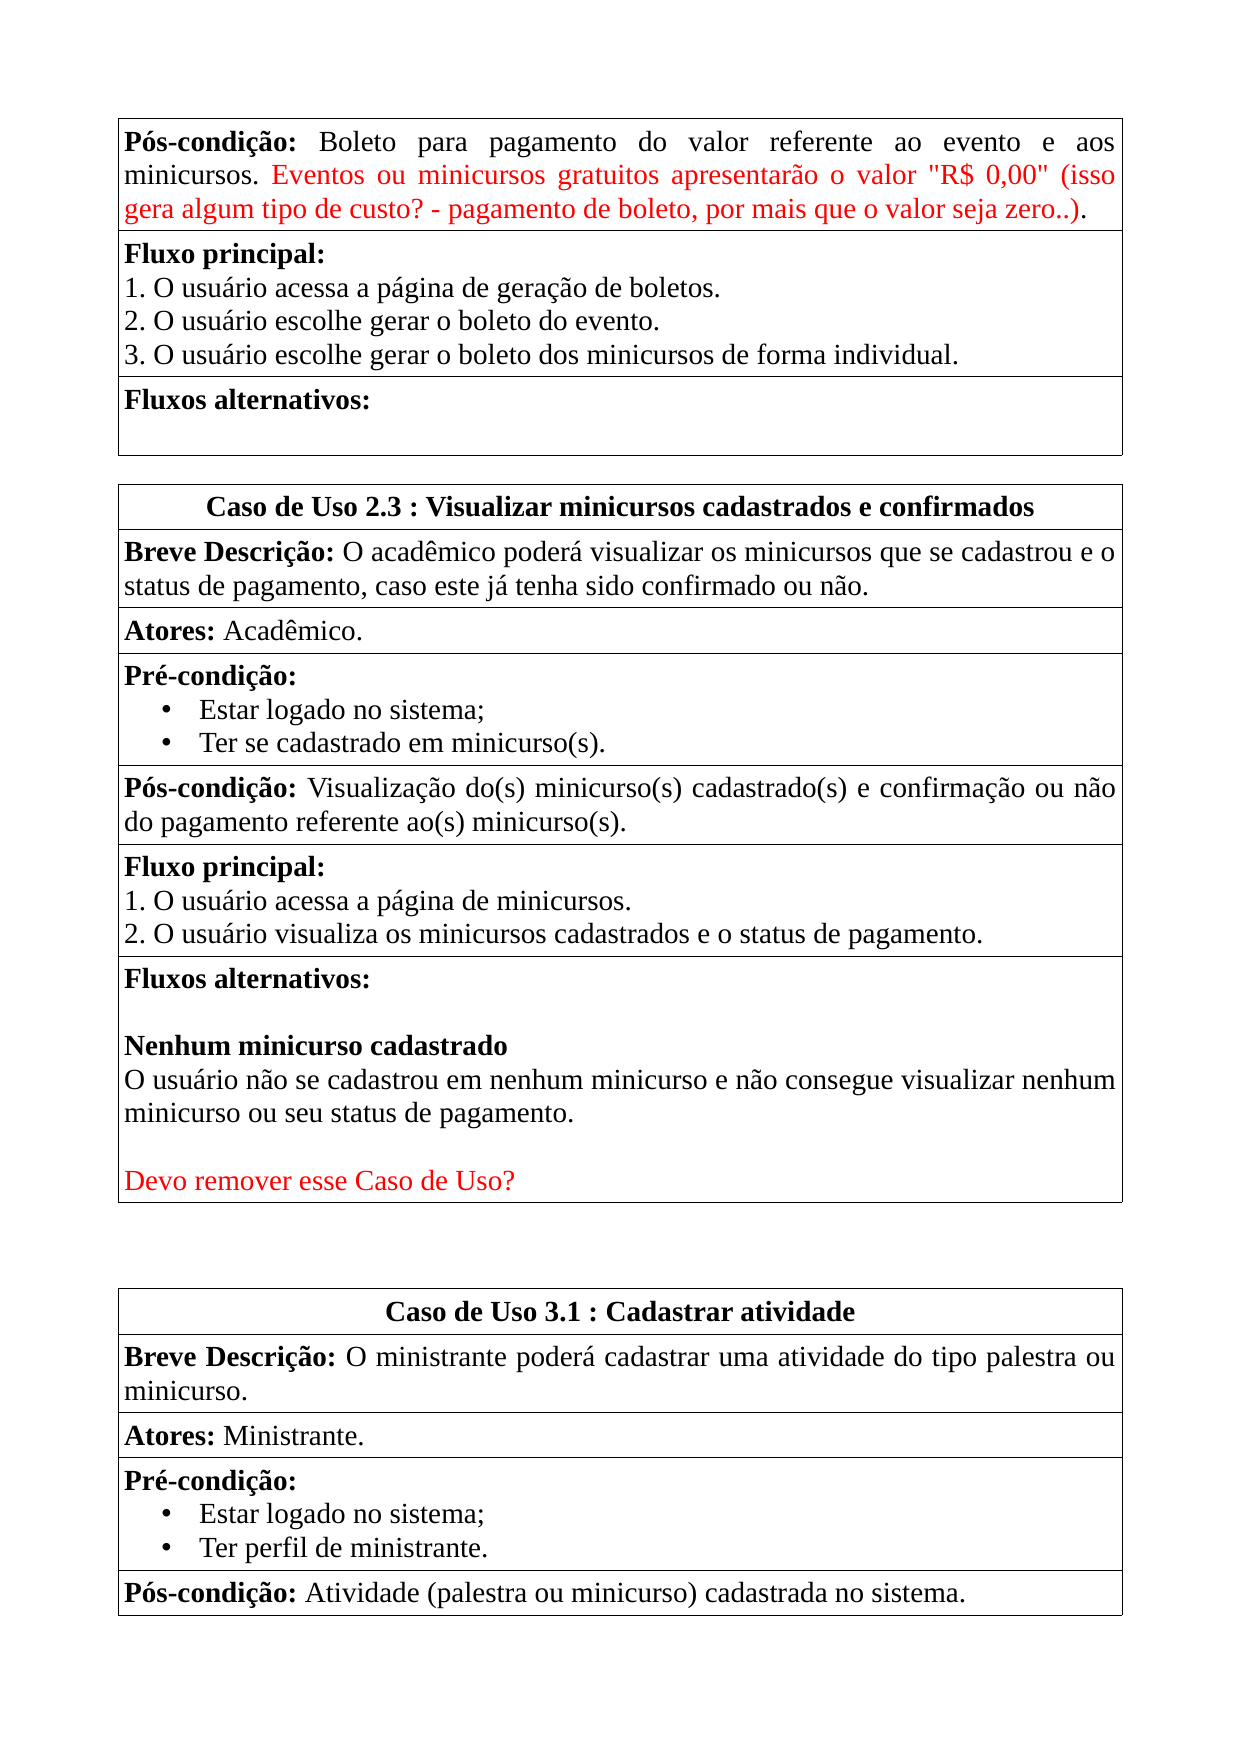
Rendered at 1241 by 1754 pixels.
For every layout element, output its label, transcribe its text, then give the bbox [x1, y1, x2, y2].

table_cell Pós-condição: Boleto para pagamento do valor referente ao evento e aos minicursos. Eventos ou minicursos gratuitos apresentarão o valor "R$ 0,00" (isso gera algum tipo de custo? - pagamento de boleto, por mais que o valor seja zero..). [119, 119, 1122, 230]
table_header Caso de Uso 2.3 : Visualizar minicursos cadastrados e confirmados [119, 485, 1122, 529]
table_cell Pós-condição: Visualização do(s) minicurso(s) cadastrado(s) e confirmação ou não do pagamento referente ao(s) minicurso(s). [119, 766, 1122, 843]
table_cell Atores: Ministrante. [119, 1413, 1122, 1457]
table_cell Breve Descrição: O acadêmico poderá visualizar os minicursos que se cadastrou e o status de pagamento, caso este já tenha sido confirmado ou não. [119, 530, 1122, 607]
table_cell Pré-condição: Estar logado no sistema; Ter perfil de ministrante. [119, 1458, 1122, 1569]
table_cell Fluxo principal: 1. O usuário acessa a página de geração de boletos. 2. O usuário escolhe gerar o boleto do evento. 3. O usuário escolhe gerar o boleto dos minicursos de forma individual. [119, 231, 1122, 376]
table_header Caso de Uso 3.1 : Cadastrar atividade [119, 1289, 1122, 1333]
table_cell Fluxos alternativos: [119, 377, 1122, 455]
table_cell Pré-condição: Estar logado no sistema; Ter se cadastrado em minicurso(s). [119, 654, 1122, 765]
table_cell Atores: Acadêmico. [119, 608, 1122, 652]
table_cell Fluxo principal: 1. O usuário acessa a página de minicursos. 2. O usuário visualiza os minicursos cadastrados e o status de pagamento. [119, 845, 1122, 956]
table_cell Pós-condição: Atividade (palestra ou minicurso) cadastrada no sistema. [119, 1571, 1122, 1615]
table_cell Breve Descrição: O ministrante poderá cadastrar uma atividade do tipo palestra ou minicurso. [119, 1335, 1122, 1412]
table_cell Fluxos alternativos: Nenhum minicurso cadastrado O usuário não se cadastrou em nenhum minicurso e não consegue visualizar nenhum minicurso ou seu status de pagamento. Devo remover esse Caso de Uso? [119, 957, 1122, 1202]
